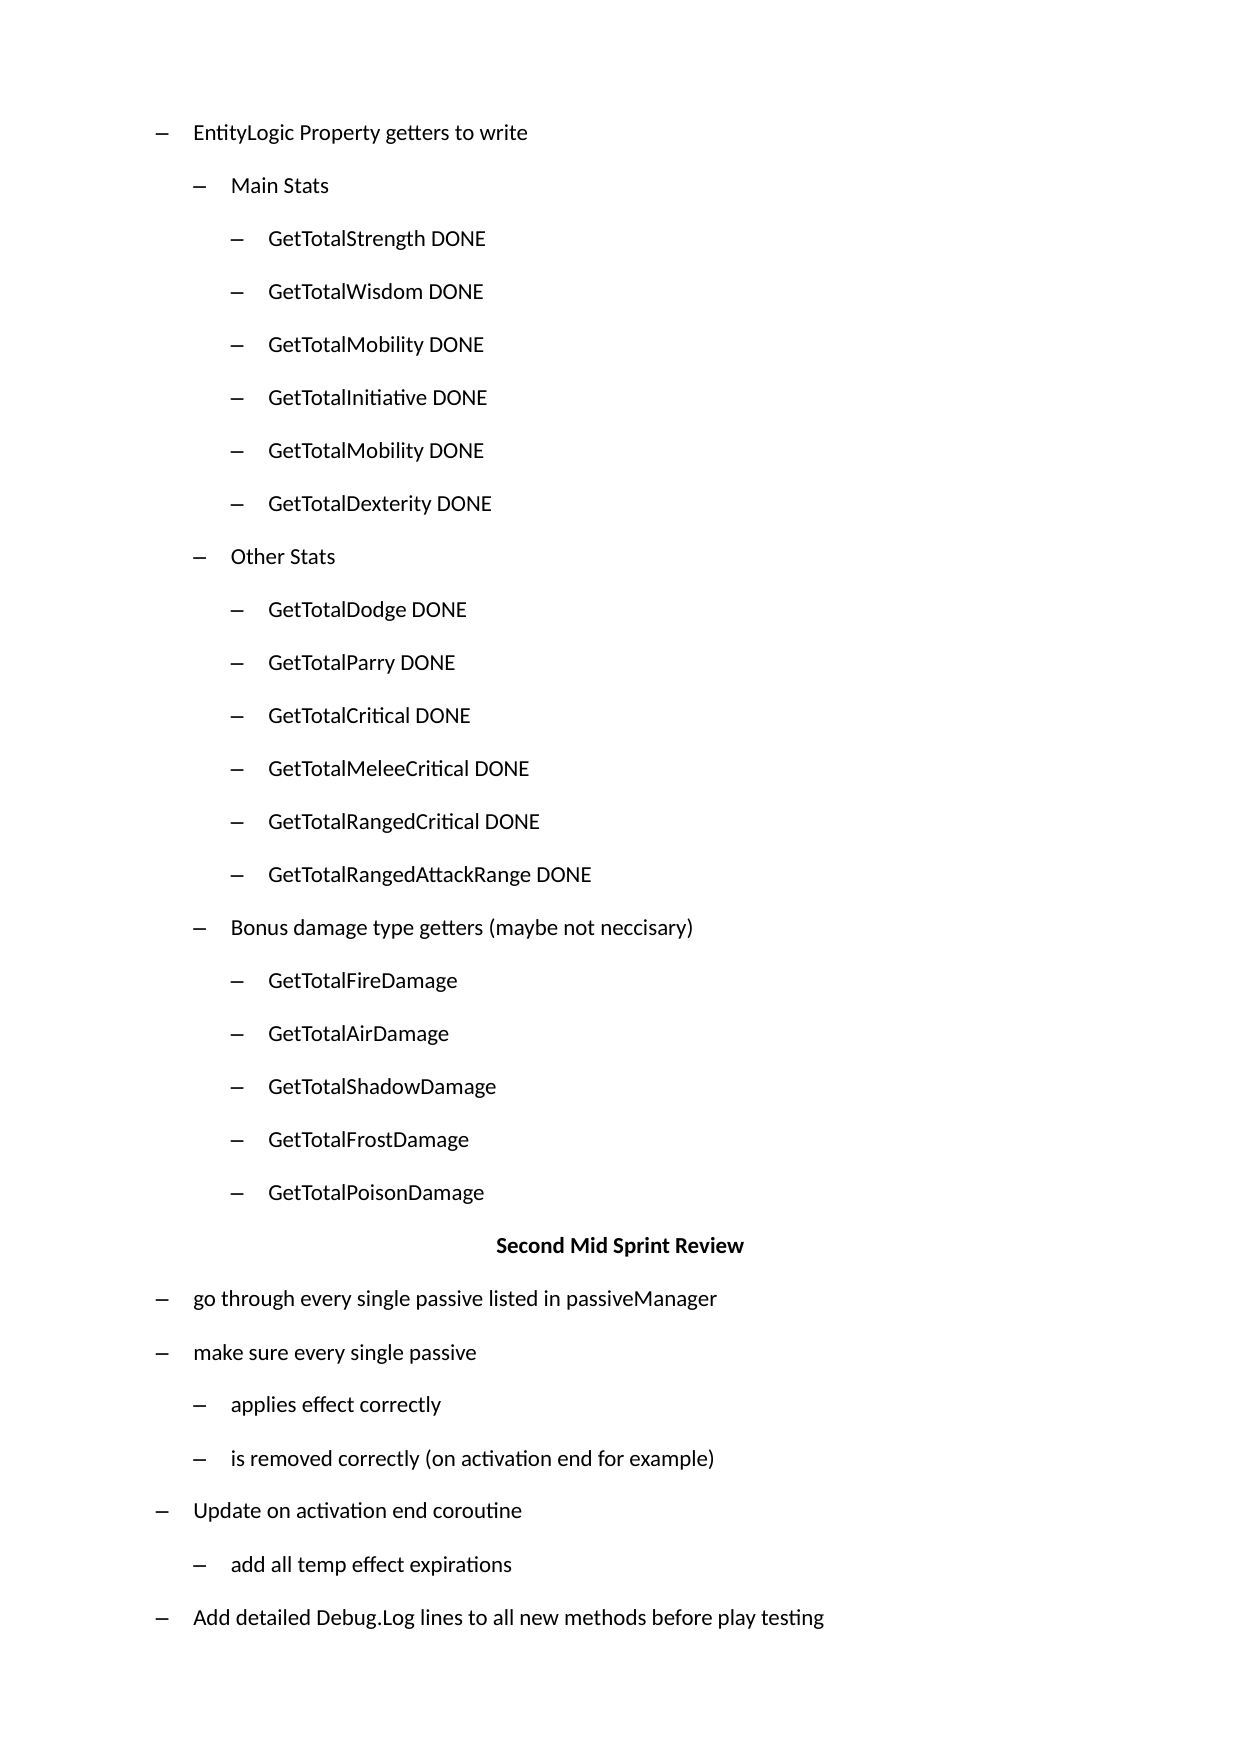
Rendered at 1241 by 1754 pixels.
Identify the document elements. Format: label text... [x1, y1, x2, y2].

list make sure every single passive [156, 1338, 1122, 1366]
list Main Stats [193, 171, 1122, 199]
list applies effect correctly [193, 1391, 1122, 1419]
list GetTotalDodge DONE [231, 595, 1122, 623]
list GetTotalMobility DONE [231, 330, 1122, 358]
list GetTotalFrostDamage [231, 1126, 1122, 1153]
list GetTotalInitiative DONE [231, 383, 1122, 411]
list add all temp effect expirations [193, 1550, 1122, 1578]
list GetTotalDexterity DONE [231, 489, 1122, 517]
list GetTotalShadowDamage [231, 1072, 1122, 1101]
list is removed correctly (on activation end for example) [193, 1444, 1122, 1472]
list GetTotalCritical DONE [231, 701, 1122, 729]
list Bonus damage type getters (maybe not neccisary) [193, 913, 1122, 941]
list Other Stats [193, 542, 1122, 570]
list GetTotalParry DONE [231, 648, 1122, 676]
list GetTotalMeleeCritical DONE [231, 754, 1122, 782]
list GetTotalFireDamage [231, 966, 1122, 994]
list GetTotalWisdom DONE [231, 277, 1122, 305]
list GetTotalStrength DONE [231, 224, 1122, 252]
list GetTotalRangedAttackRange DONE [231, 860, 1122, 888]
text Second Mid Sprint Review [118, 1232, 1122, 1259]
list GetTotalPoisonDamage [231, 1178, 1122, 1207]
list GetTotalMobility DONE [231, 436, 1122, 464]
list GetTotalRangedCritical DONE [231, 807, 1122, 835]
list GetTotalAirDamage [231, 1019, 1122, 1047]
list go through every single passive listed in passiveManager [156, 1284, 1122, 1313]
list Add detailed Debug.Log lines to all new methods before play testing [156, 1603, 1122, 1631]
list Update on activation end coroutine [156, 1497, 1122, 1525]
list EntityLogic Property getters to write [156, 118, 1122, 146]
